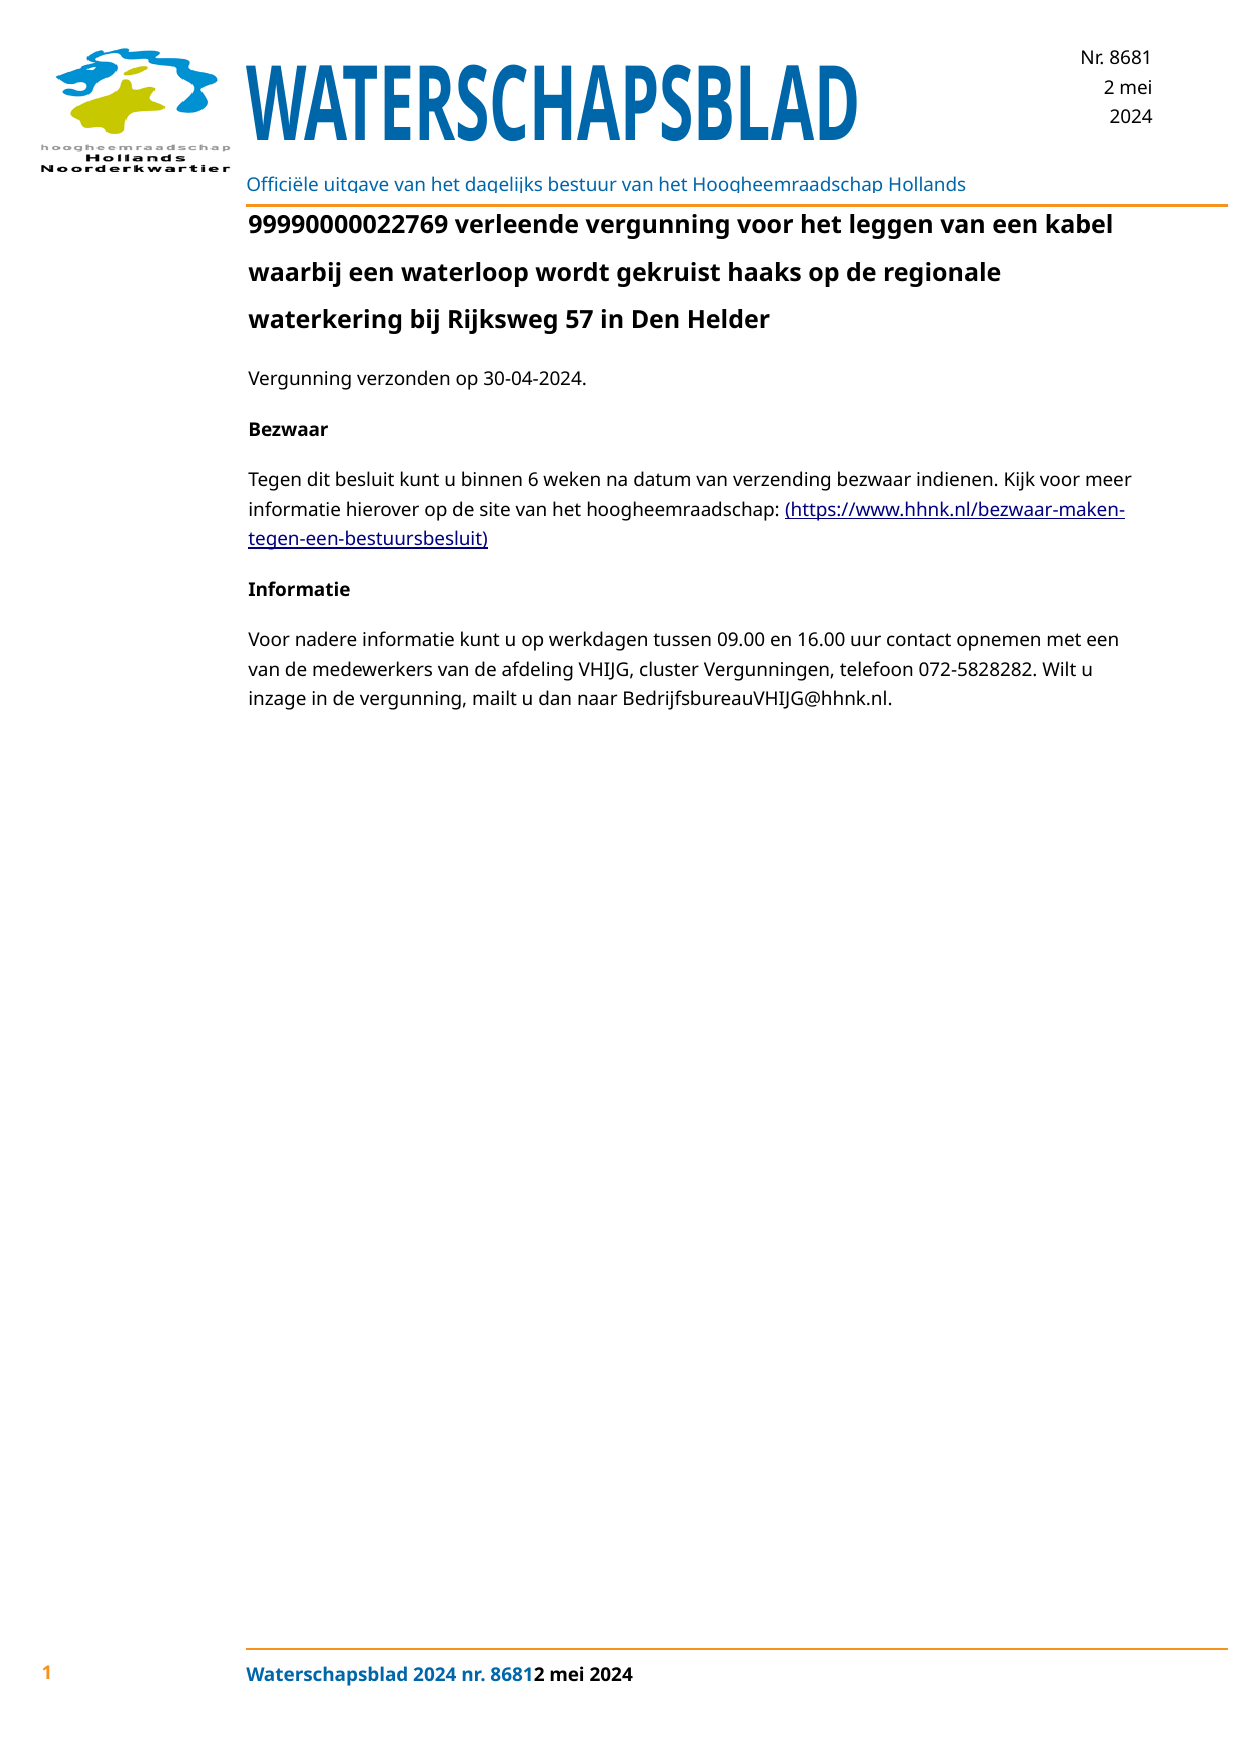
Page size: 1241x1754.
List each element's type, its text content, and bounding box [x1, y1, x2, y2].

picture [41, 47, 231, 172]
text Bezwaar [248, 416, 1152, 442]
text 99990000022769 verleende vergunning voor het leggen van een kabel waarbij een waterloop wordt gekruist haaks op de regionale waterkering bij Rijksweg 57 in Den Helder [248, 207, 1152, 336]
text Tegen dit besluit kunt u binnen 6 weken na datum van verzending bezwaar indienen. Kijk voor meer informatie hierover op de site van het hoogheemraadschap: (https://www.hhnk.nl/bezwaar-maken-tegen-een-bestuursbesluit) [248, 466, 1152, 551]
text Informatie [248, 576, 1152, 602]
text Vergunning verzonden op 30-04-2024. [248, 366, 1152, 391]
text Voor nadere informatie kunt u op werkdagen tussen 09.00 en 16.00 uur contact opnemen met een van de medewerkers van de afdeling VHIJG, cluster Vergunningen, telefoon 072-5828282. Wilt u inzage in de vergunning, mailt u dan naar BedrijfsbureauVHIJG@hhnk.nl. [248, 626, 1152, 711]
